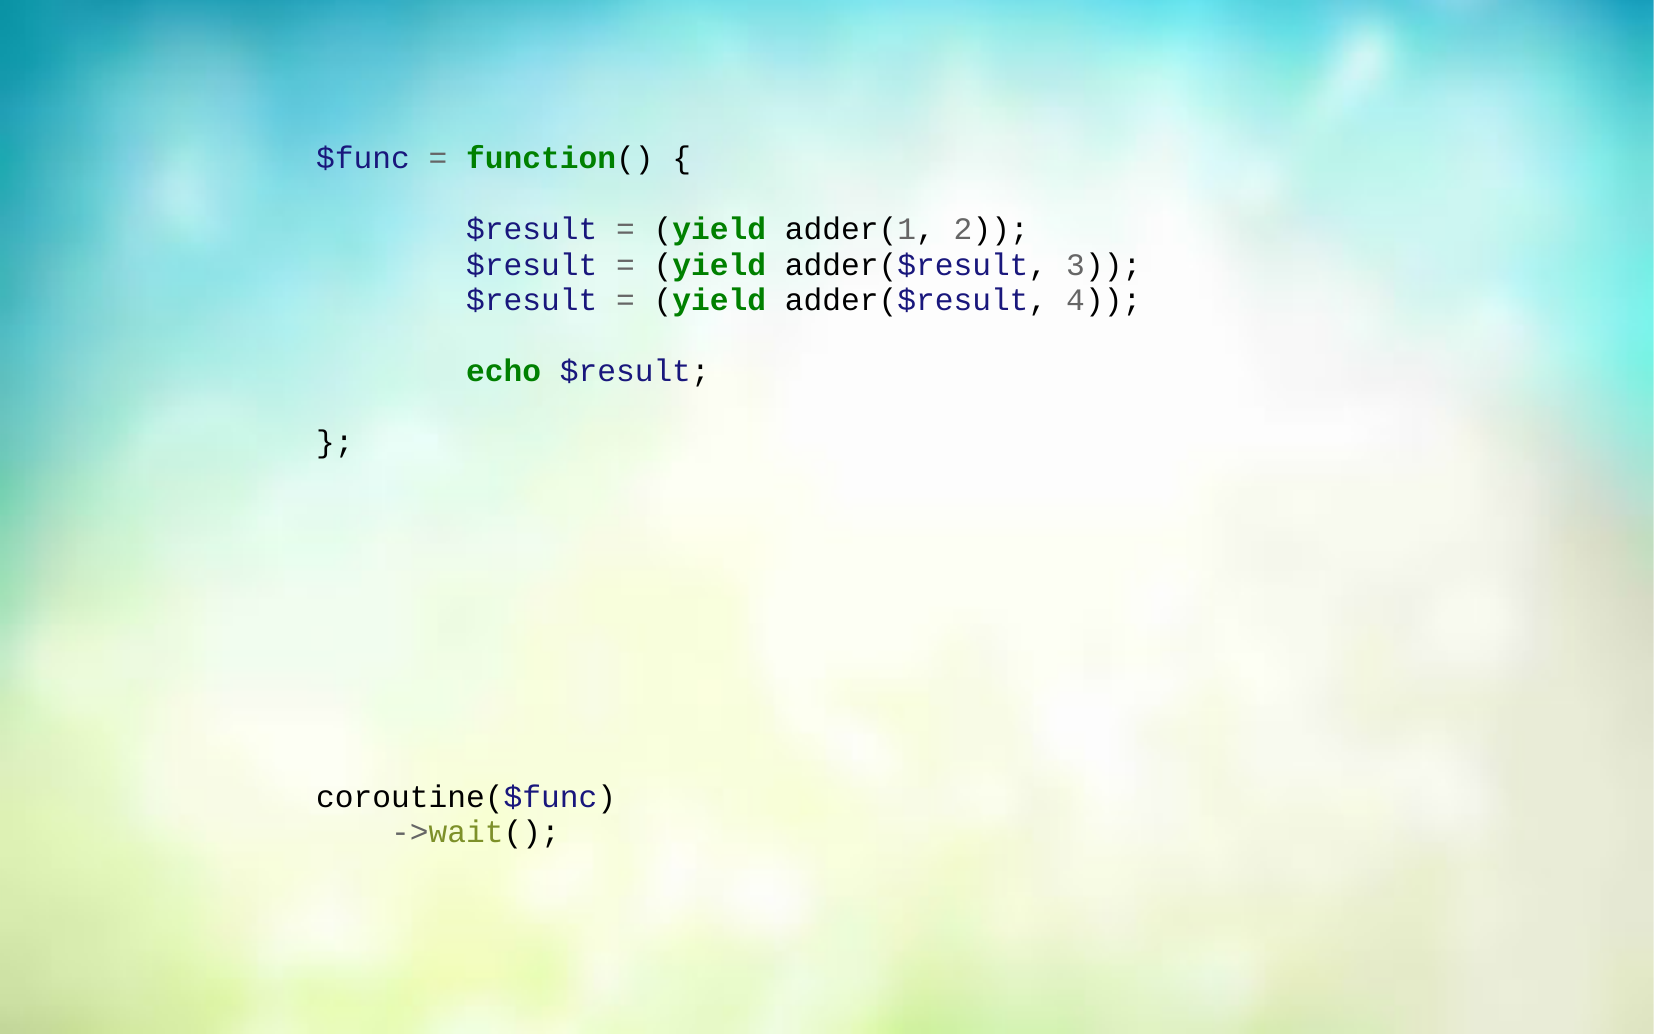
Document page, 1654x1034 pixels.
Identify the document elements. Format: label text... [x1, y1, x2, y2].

text_box $func = function() { $result = (yield adder(1, 2)); $result = (yield adder($result, 3)); $result = (yield adder($result, 4)); echo $result; }; coroutine($func) ->wait(); [301, 135, 1353, 968]
picture [0, 0, 1654, 1034]
